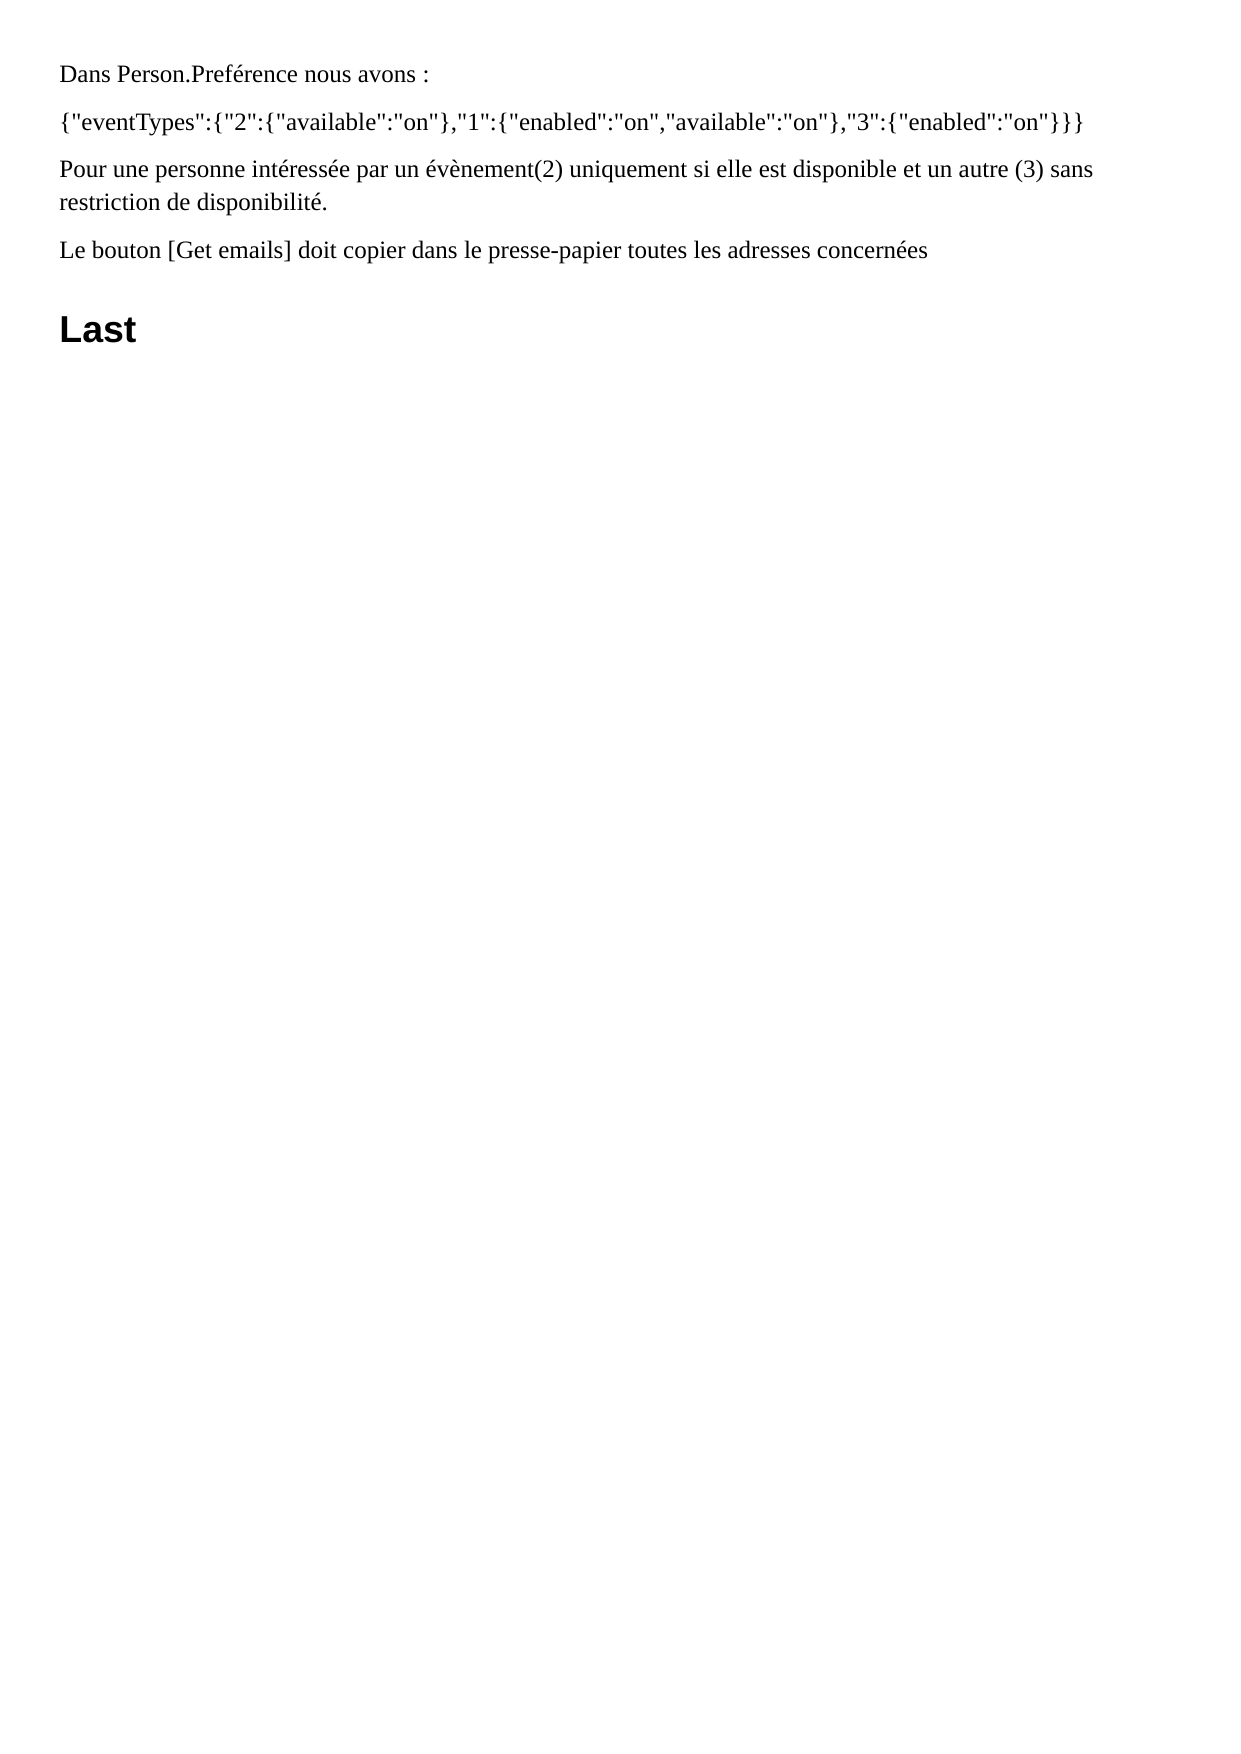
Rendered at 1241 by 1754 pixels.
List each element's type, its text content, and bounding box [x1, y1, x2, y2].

text Pour une personne intéressée par un évènement(2) uniquement si elle est disponible et un autre (3) sans restriction de disponibilité. [59, 154, 1181, 216]
text Le bouton [Get emails] doit copier dans le presse-papier toutes les adresses concernées [59, 235, 1181, 264]
text Dans Person.Preférence nous avons : [59, 59, 1181, 88]
text {"eventTypes":{"2":{"available":"on"},"1":{"enabled":"on","available":"on"},"3":{"enabled":"on"}}} [59, 107, 1181, 135]
subtitle Last [59, 307, 1181, 351]
